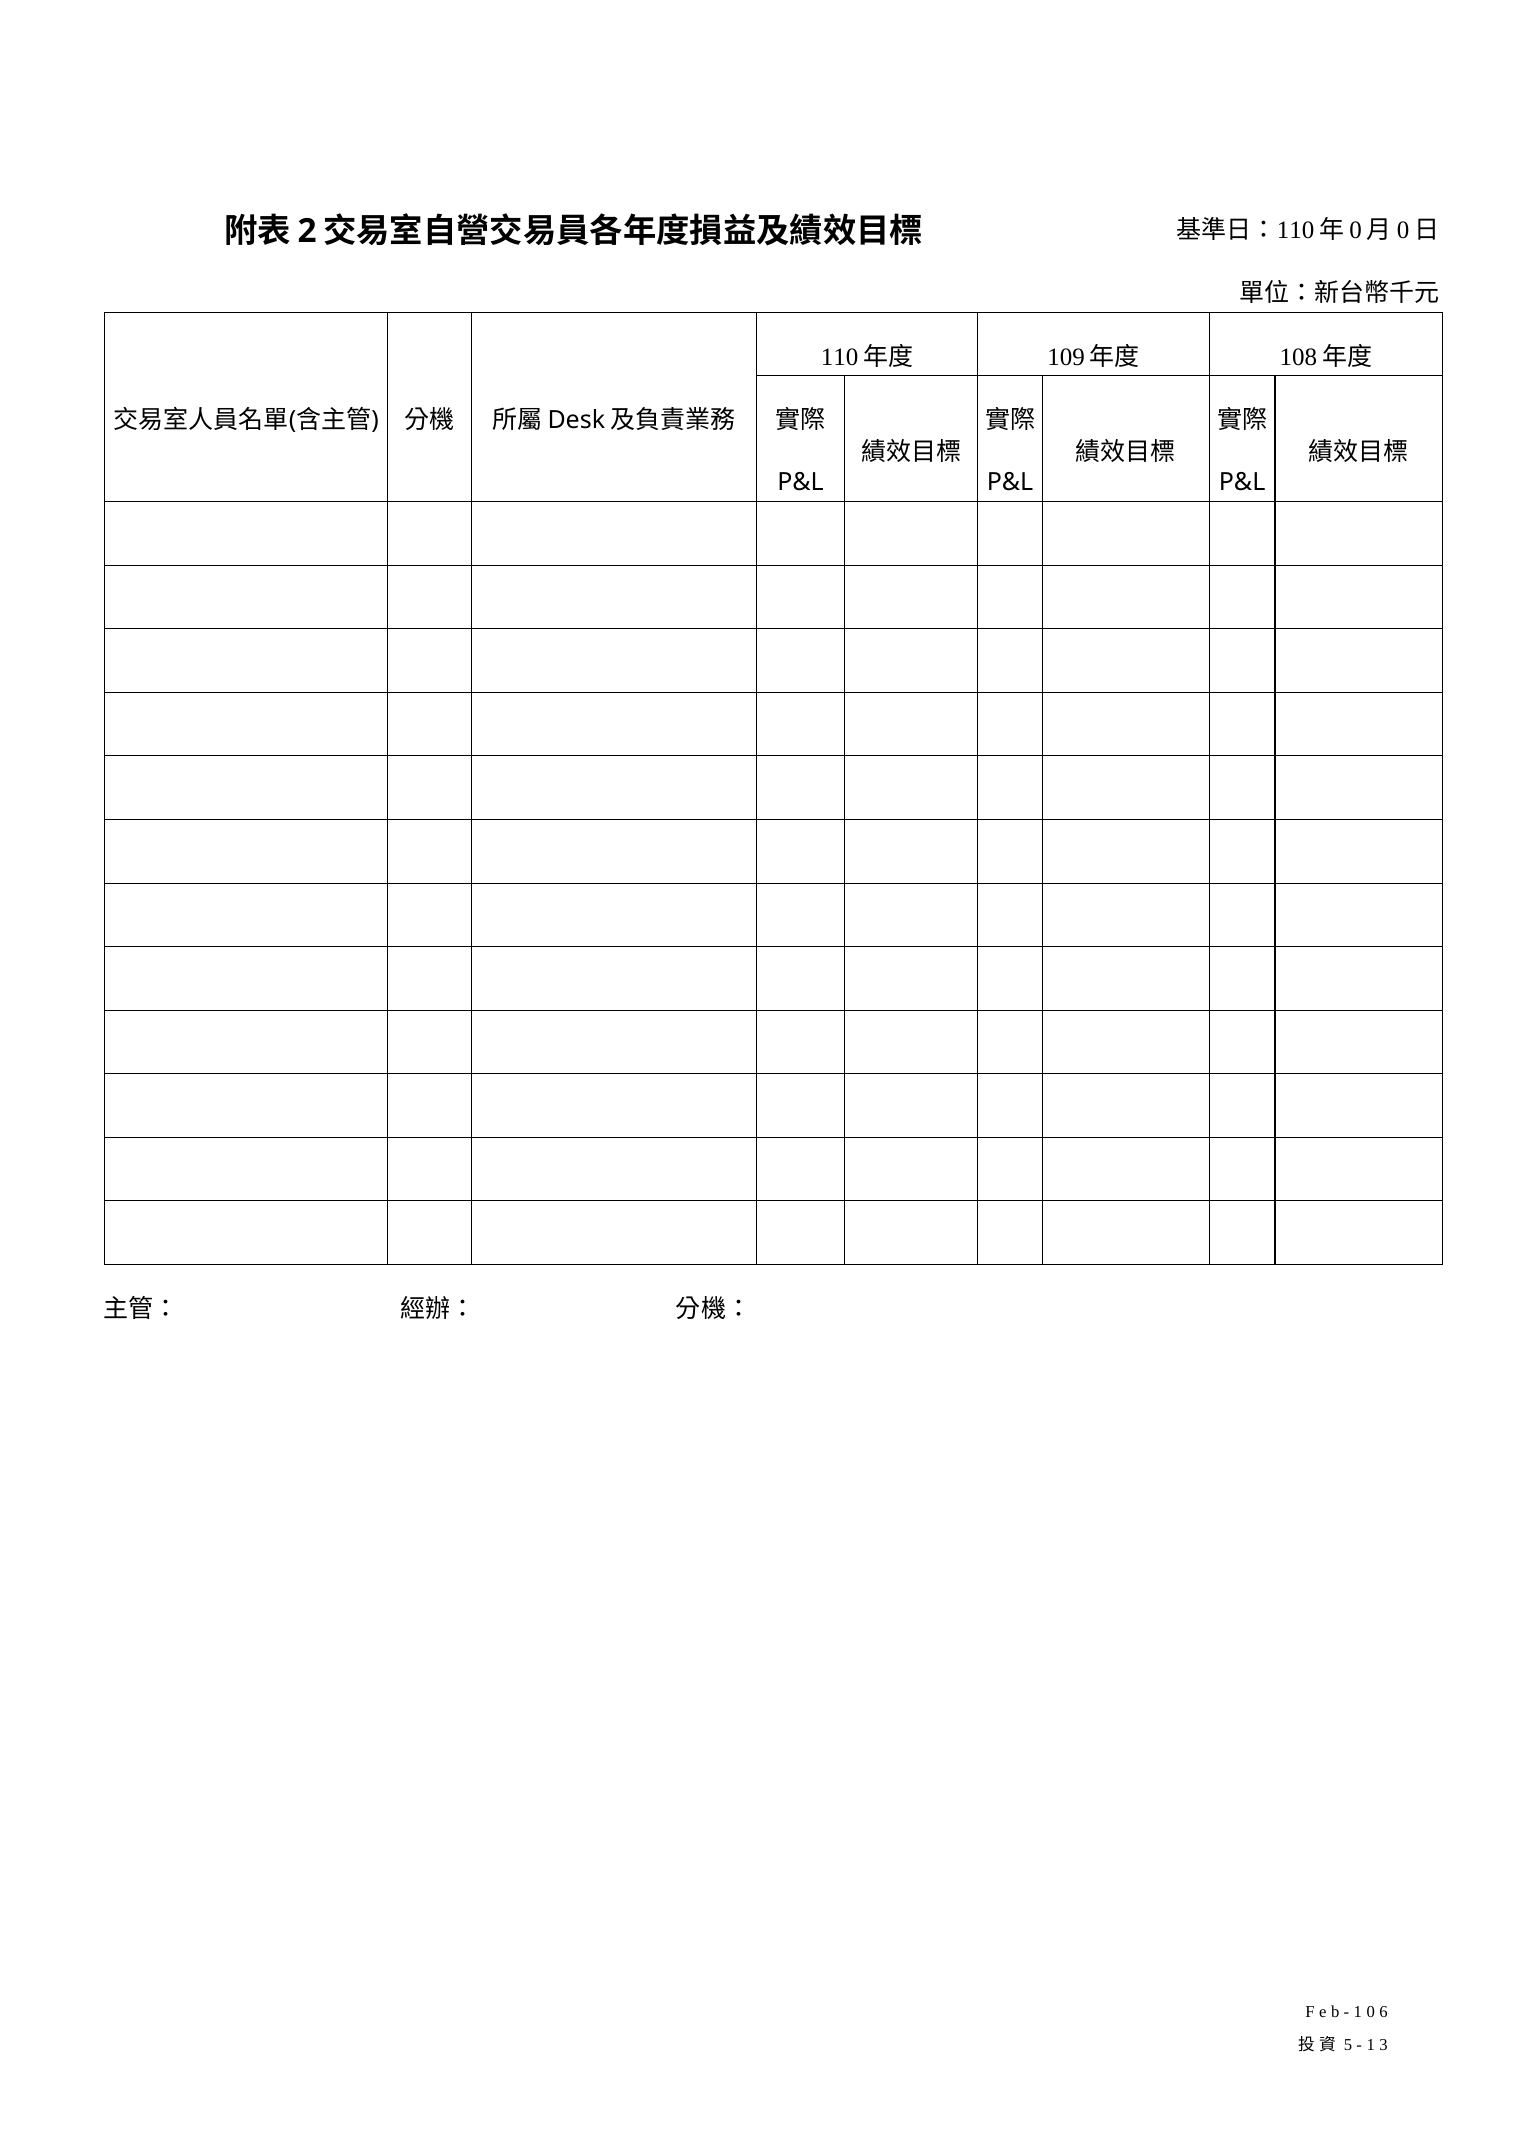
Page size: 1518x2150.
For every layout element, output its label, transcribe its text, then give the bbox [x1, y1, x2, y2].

table_cell [1210, 502, 1274, 565]
table_cell 績效目標 [1276, 376, 1442, 501]
table_cell [978, 1011, 1042, 1073]
table_cell [845, 629, 977, 692]
table_cell [105, 1074, 387, 1137]
table_cell [757, 629, 844, 692]
table_cell [978, 1138, 1042, 1200]
table_cell [1043, 629, 1209, 692]
table_cell [1276, 1138, 1442, 1200]
table_cell [388, 1201, 471, 1264]
table_cell [388, 947, 471, 1009]
table_cell [388, 884, 471, 946]
table_cell [757, 1011, 844, 1073]
table_cell [1276, 820, 1442, 882]
table_header 基準日：110年0月0日 [1042, 186, 1442, 248]
table_cell [978, 502, 1042, 565]
table_cell [1210, 1074, 1274, 1137]
table_cell [1210, 1201, 1274, 1264]
table_cell [1276, 566, 1442, 628]
table_cell 分機 [388, 313, 471, 501]
table_cell [105, 884, 387, 946]
table_cell [472, 693, 756, 755]
table_cell [472, 1074, 756, 1137]
table_cell [388, 756, 471, 819]
table_cell [1043, 756, 1209, 819]
table_cell [1043, 693, 1209, 755]
table_cell [105, 1138, 387, 1200]
table_cell 實際P&L [978, 376, 1042, 501]
table_cell [105, 1011, 387, 1073]
table_cell [105, 1201, 387, 1264]
table_cell [978, 566, 1042, 628]
table_cell [757, 1201, 844, 1264]
table_cell [1276, 756, 1442, 819]
table_cell [388, 566, 471, 628]
table_cell [1210, 693, 1274, 755]
table_cell [757, 820, 844, 882]
table_cell [472, 1138, 756, 1200]
table_cell 110年度 [757, 313, 977, 375]
table_cell 所屬Desk及負責業務 [472, 313, 756, 501]
table_cell [388, 1074, 471, 1137]
table_cell [472, 1011, 756, 1073]
table_cell [1043, 820, 1209, 882]
table_cell [1043, 947, 1209, 1009]
table_cell 108年度 [1210, 313, 1442, 375]
table_cell [978, 629, 1042, 692]
table_cell [1210, 629, 1274, 692]
table_cell [1210, 947, 1274, 1009]
table_cell [1043, 502, 1209, 565]
table_cell [757, 693, 844, 755]
table_cell 單位：新台幣千元 [1042, 248, 1442, 312]
table_cell [1276, 947, 1442, 1009]
table_cell [388, 1011, 471, 1073]
table_cell 績效目標 [1043, 376, 1209, 501]
table_cell [472, 566, 756, 628]
table_cell 績效目標 [845, 376, 977, 501]
table_cell [1276, 693, 1442, 755]
table_cell [845, 947, 977, 1009]
text 主管： 經辦： 分機： [103, 1265, 1387, 1327]
table_cell [845, 693, 977, 755]
table_cell [978, 947, 1042, 1009]
table_cell [105, 629, 387, 692]
table_cell [845, 820, 977, 882]
table_cell [845, 756, 977, 819]
table_cell 交易室人員名單(含主管) [105, 313, 387, 501]
table_cell [105, 502, 387, 565]
table_cell [845, 566, 977, 628]
table_cell [757, 947, 844, 1009]
table_cell 109年度 [978, 313, 1209, 375]
table_cell [978, 820, 1042, 882]
table_cell [388, 820, 471, 882]
table_cell [388, 629, 471, 692]
table_cell [105, 566, 387, 628]
table_cell [472, 947, 756, 1009]
table_header 附表2交易室自營交易員各年度損益及績效目標 [105, 186, 1042, 312]
table_cell [845, 884, 977, 946]
table_cell [1043, 566, 1209, 628]
table_cell 實際P&L [1210, 376, 1274, 501]
table_cell [845, 1011, 977, 1073]
table_cell [757, 502, 844, 565]
table_cell [1043, 1138, 1209, 1200]
table_cell [1043, 1011, 1209, 1073]
table_cell [845, 1074, 977, 1137]
table_cell [105, 693, 387, 755]
table_cell [388, 693, 471, 755]
table_cell [1210, 884, 1274, 946]
table_cell [388, 502, 471, 565]
table_cell [472, 820, 756, 882]
table_cell [1276, 884, 1442, 946]
table_cell [978, 693, 1042, 755]
table_cell [1276, 1074, 1442, 1137]
table_cell [1210, 820, 1274, 882]
table_cell [472, 756, 756, 819]
table_cell [472, 1201, 756, 1264]
table_cell [845, 1201, 977, 1264]
table_cell [1210, 566, 1274, 628]
table_cell [757, 1138, 844, 1200]
table_cell [388, 1138, 471, 1200]
table_cell [1276, 629, 1442, 692]
table_cell [1043, 884, 1209, 946]
table_cell [978, 1201, 1042, 1264]
table_cell [978, 756, 1042, 819]
table_cell [757, 884, 844, 946]
table_cell [472, 629, 756, 692]
table_cell [472, 502, 756, 565]
table_cell [1210, 756, 1274, 819]
table_cell 實際 P&L [757, 376, 844, 501]
table_cell [1210, 1011, 1274, 1073]
table_cell [1043, 1074, 1209, 1137]
table_cell [978, 1074, 1042, 1137]
table_cell [1276, 1011, 1442, 1073]
table_cell [757, 756, 844, 819]
table_cell [472, 884, 756, 946]
table_cell [1276, 1201, 1442, 1264]
table_cell [845, 1138, 977, 1200]
table_cell [105, 756, 387, 819]
table_cell [757, 566, 844, 628]
table_cell [845, 502, 977, 565]
table_cell [1276, 502, 1442, 565]
table_cell [1043, 1201, 1209, 1264]
table_cell [757, 1074, 844, 1137]
table_cell [105, 820, 387, 882]
table_cell [1210, 1138, 1274, 1200]
table_cell [978, 884, 1042, 946]
table_cell [105, 947, 387, 1009]
